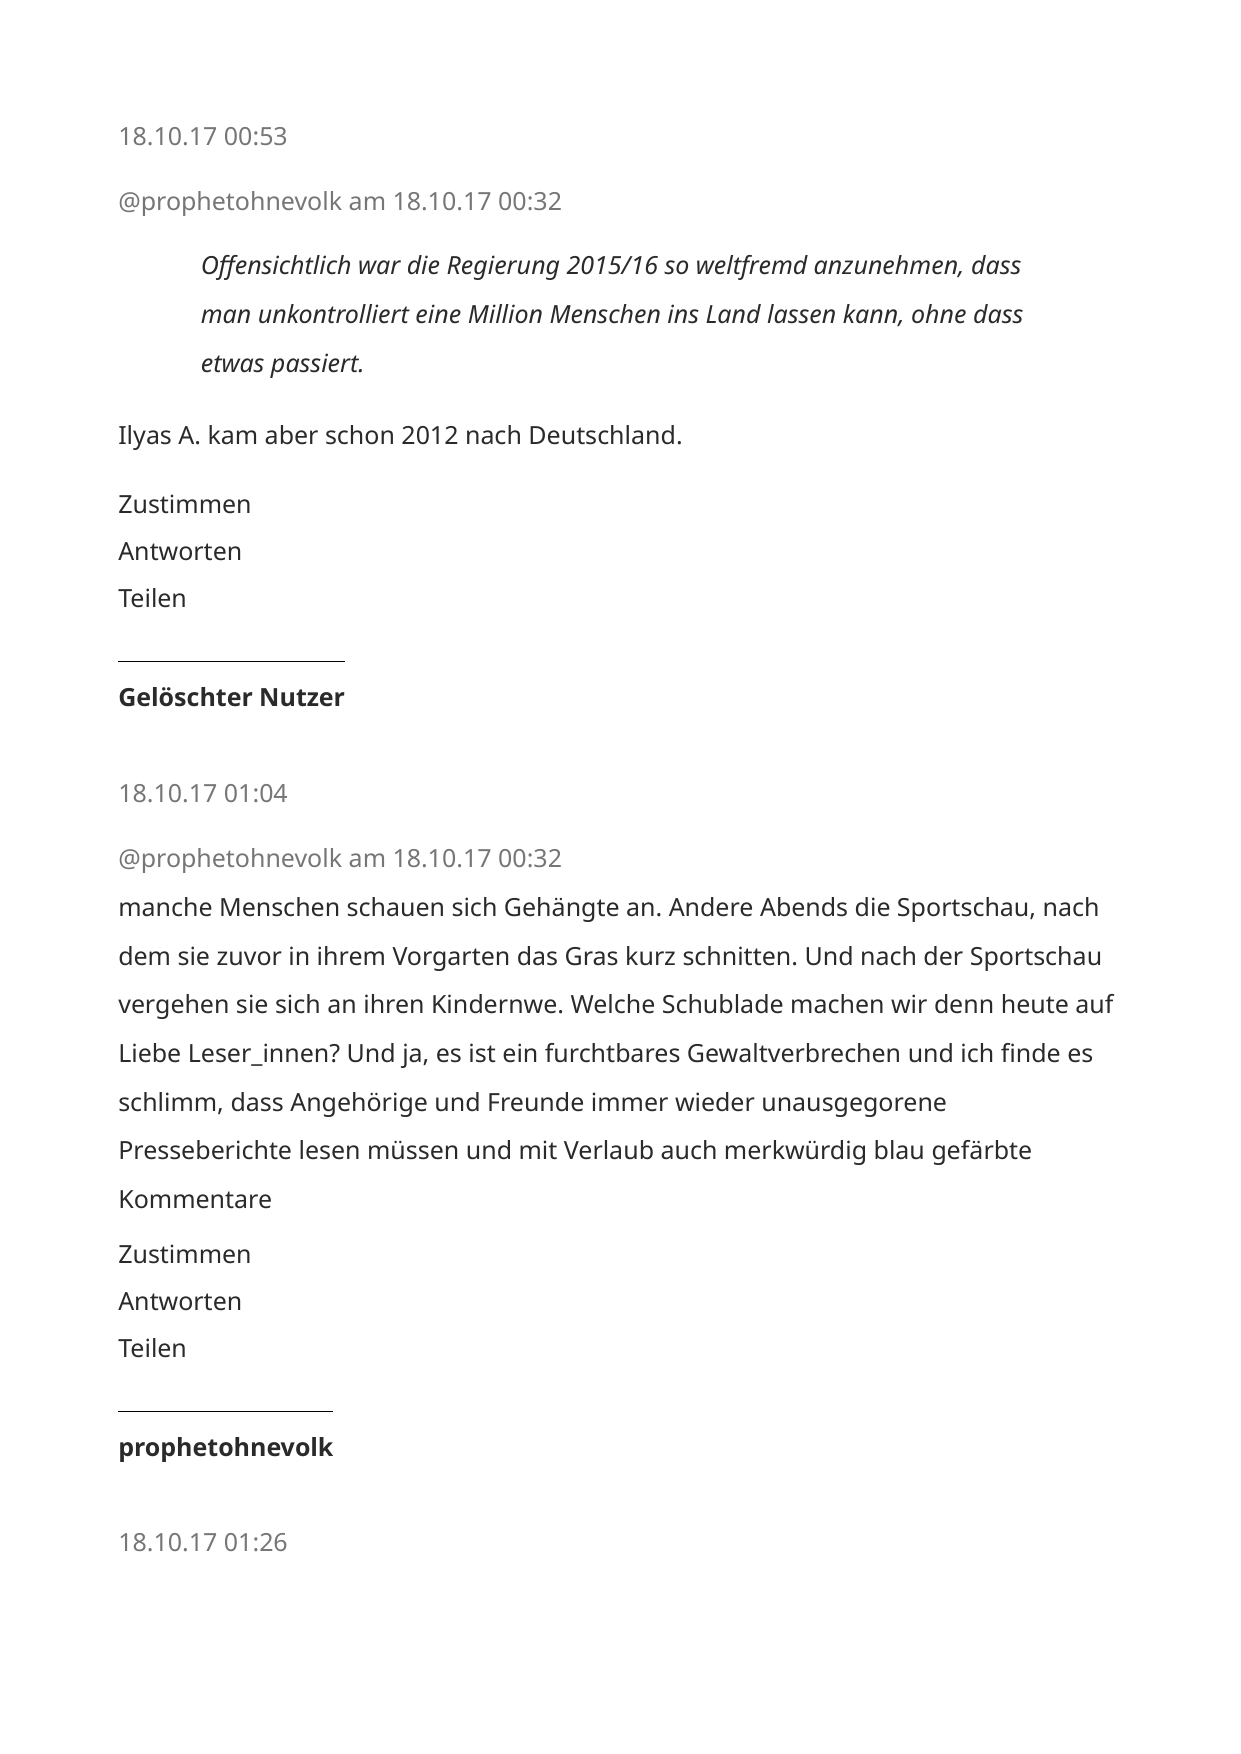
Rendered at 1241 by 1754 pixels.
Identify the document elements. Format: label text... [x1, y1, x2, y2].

text Gelöschter Nutzer [118, 661, 1114, 714]
text 18.10.17 00:53 [118, 118, 1117, 152]
text Antworten [118, 534, 1122, 568]
text Zustimmen [118, 1236, 1122, 1271]
text Teilen [118, 581, 1122, 615]
text prophetohnevolk [118, 1411, 1114, 1463]
text Ilyas A. kam aber schon 2012 nach Deutschland. [118, 417, 1122, 451]
text 18.10.17 01:26 [118, 1525, 1117, 1559]
text Offensichtlich war die Regierung 2015/16 so weltfremd anzunehmen, dass man unkontrolliert eine Million Menschen ins Land lassen kann, ohne dass etwas passiert. [201, 248, 1063, 379]
text 18.10.17 01:04 [118, 775, 1117, 809]
text Teilen [118, 1331, 1122, 1365]
text @prophetohnevolk am 18.10.17 00:32 manche Menschen schauen sich Gehängte an. Andere Abends die Sportschau, nach dem sie zuvor in ihrem Vorgarten das Gras kurz schnitten. Und nach der Sportschau vergehen sie sich an ihren Kindernwe. Welche Schublade machen wir denn heute auf Liebe Leser_innen? Und ja, es ist ein furchtbares Gewaltverbrechen und ich finde es schlimm, dass Angehörige und Freunde immer wieder unausgegorene Presseberichte lesen müssen und mit Verlaub auch merkwürdig blau gefärbte Kommentare [118, 841, 1122, 1216]
text @prophetohnevolk am 18.10.17 00:32 [118, 184, 1122, 218]
text Zustimmen [118, 487, 1122, 521]
text Antworten [118, 1283, 1122, 1318]
